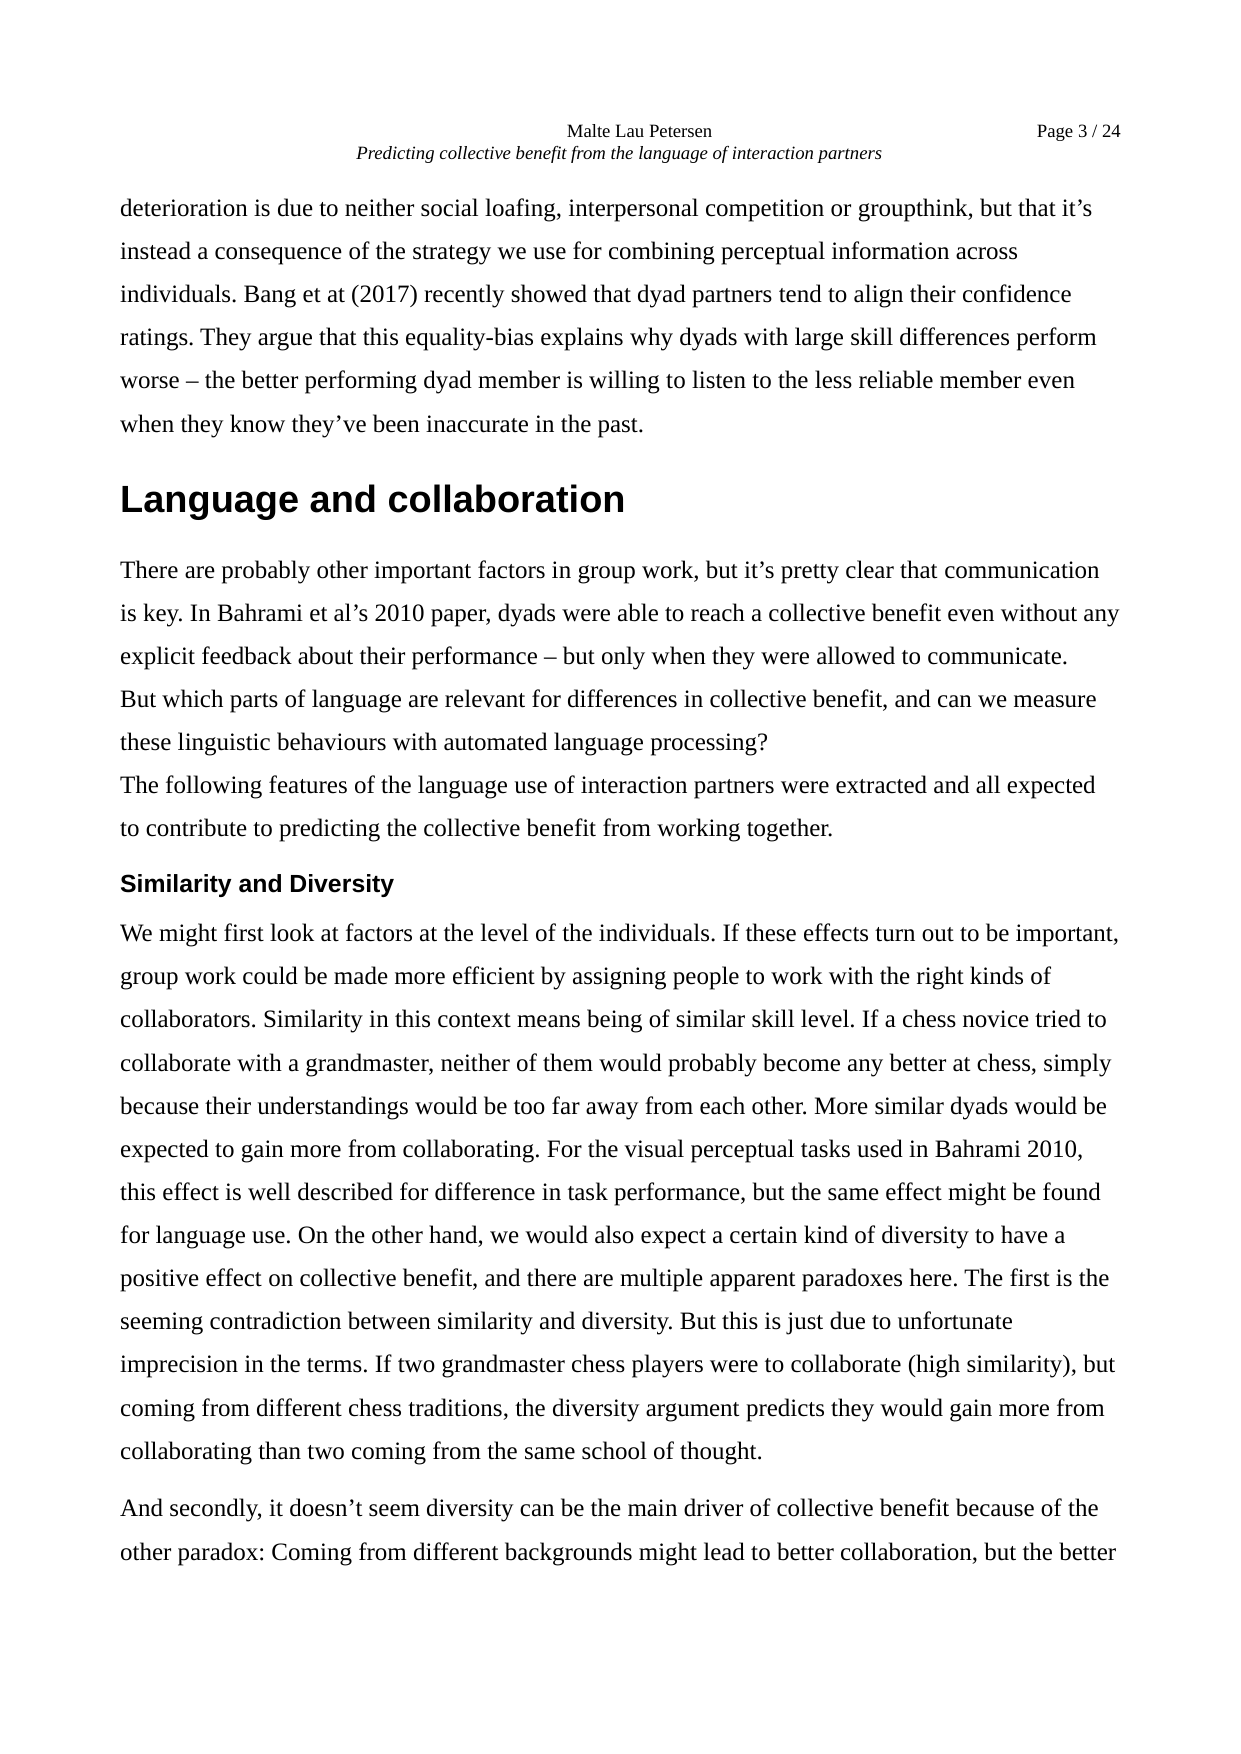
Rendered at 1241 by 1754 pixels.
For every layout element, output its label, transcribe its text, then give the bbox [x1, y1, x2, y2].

text But which parts of language are relevant for differences in collective benefit, and can we measure these linguistic behaviours with automated language processing? [120, 684, 1121, 756]
text And secondly, it doesn’t seem diversity can be the main driver of collective benefit because of the other paradox: Coming from different backgrounds might lead to better collaboration, but the better [120, 1493, 1121, 1565]
text The following features of the language use of interaction partners were extracted and all expected to contribute to predicting the collective benefit from working together. [120, 770, 1121, 842]
subtitle Similarity and Diversity [120, 869, 1121, 898]
text deterioration is due to neither social loafing, interpersonal competition or groupthink, but that it’s instead a consequence of the strategy we use for combining perceptual information across individuals. Bang et at (2017) recently showed that dyad partners tend to align their confidence ratings. They argue that this equality-bias explains why dyads with large skill differences perform worse – the better performing dyad member is willing to listen to the less reliable member even when they know they’ve been inaccurate in the past. [120, 193, 1121, 437]
subtitle Language and collaboration [120, 477, 1121, 521]
text We might first look at factors at the level of the individuals. If these effects turn out to be important, group work could be made more efficient by assigning people to work with the right kinds of collaborators. Similarity in this context means being of similar skill level. If a chess novice tried to collaborate with a grandmaster, neither of them would probably become any better at chess, simply because their understandings would be too far away from each other. More similar dyads would be expected to gain more from collaborating. For the visual perceptual tasks used in Bahrami 2010, this effect is well described for difference in task performance, but the same effect might be found for language use. On the other hand, we would also expect a certain kind of diversity to have a positive effect on collective benefit, and there are multiple apparent paradoxes here. The first is the seeming contradiction between similarity and diversity. But this is just due to unfortunate imprecision in the terms. If two grandmaster chess players were to collaborate (high similarity), but coming from different chess traditions, the diversity argument predicts they would gain more from collaborating than two coming from the same school of thought. [120, 918, 1121, 1464]
text There are probably other important factors in group work, but it’s pretty clear that communication is key. In Bahrami et al’s 2010 paper, dyads were able to reach a collective benefit even without any explicit feedback about their performance – but only when they were allowed to communicate. [120, 555, 1121, 670]
